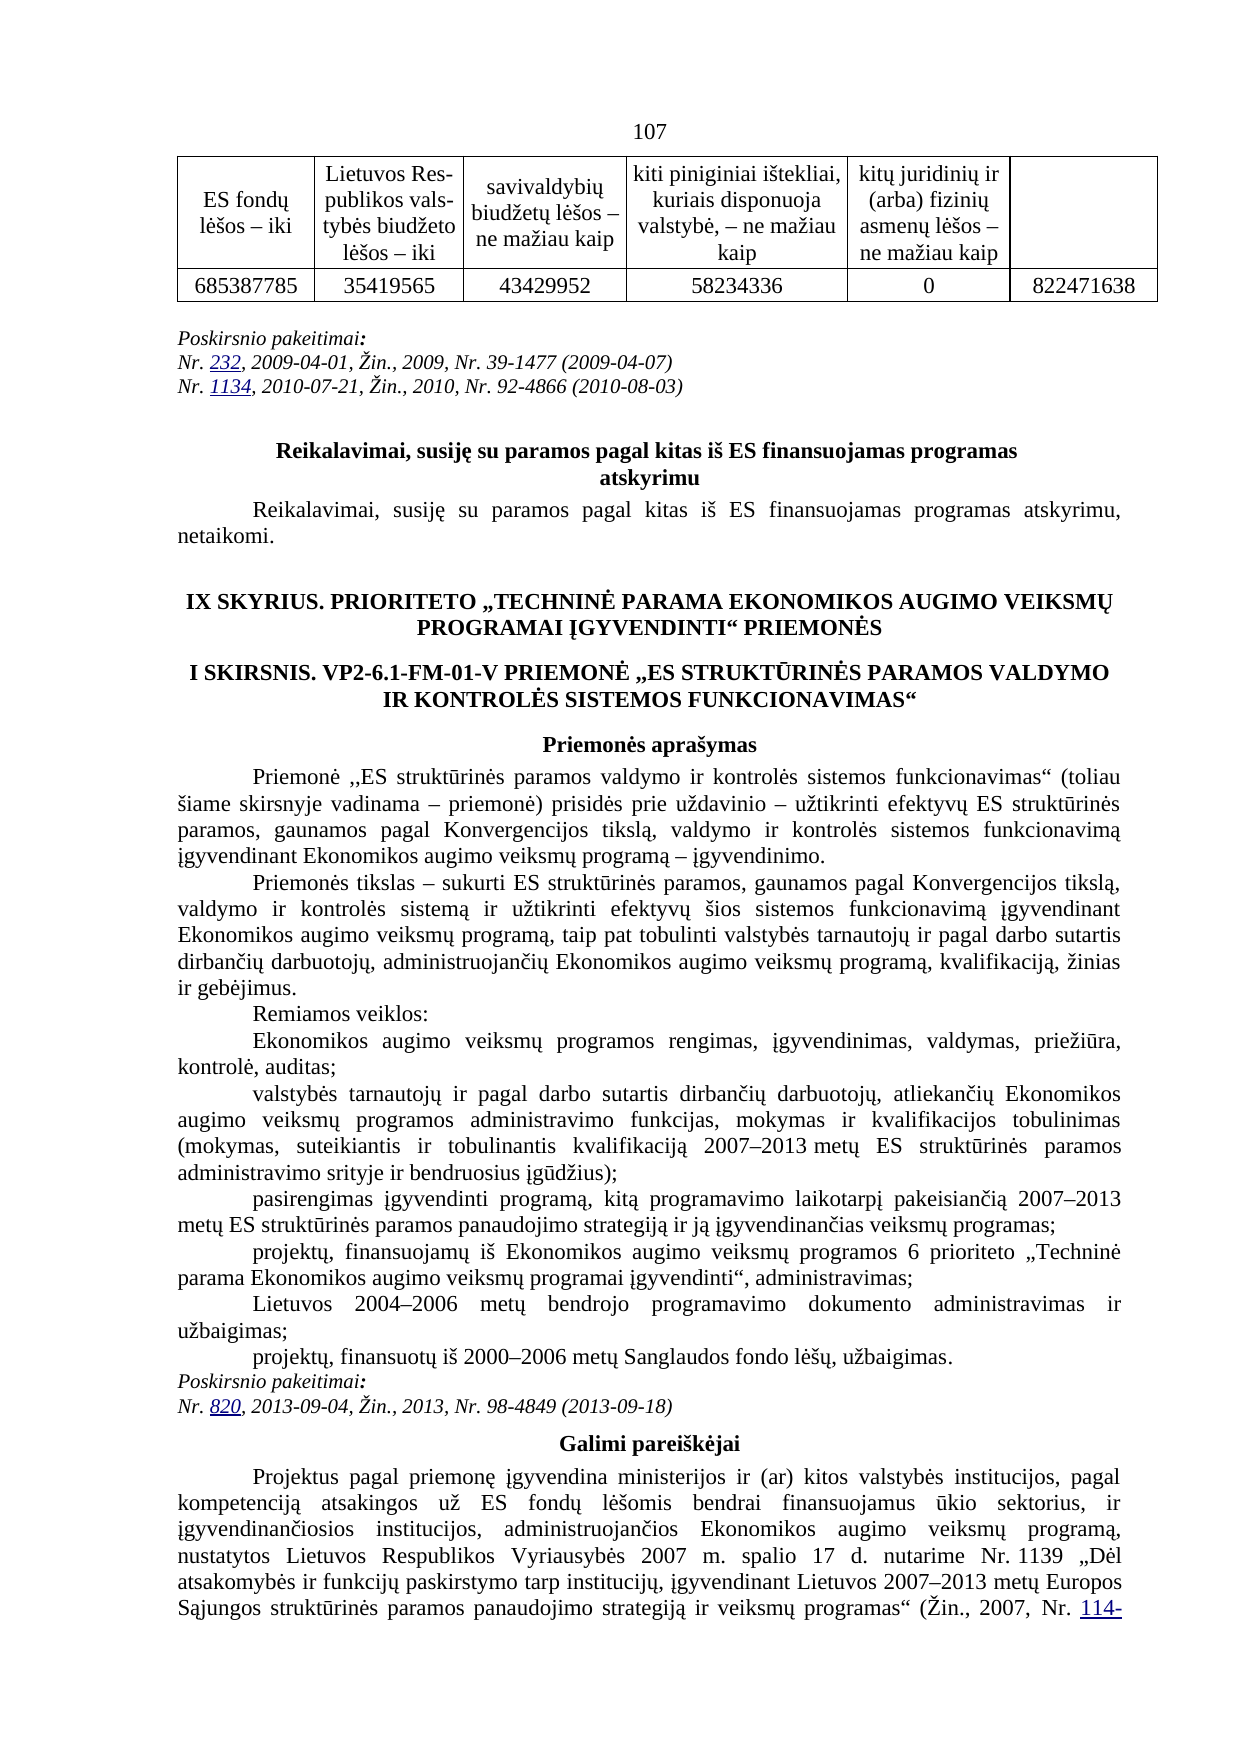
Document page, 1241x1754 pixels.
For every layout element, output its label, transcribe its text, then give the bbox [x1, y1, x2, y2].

table_cell 35419565 [315, 269, 463, 301]
text Ekonomikos augimo veiksmų programos rengimas, įgyvendinimas, valdymas, priežiūra, kontrolė, auditas; [177, 1027, 1122, 1079]
text Projektus pagal priemonę įgyvendina ministerijos ir (ar) kitos valstybės institucijos, pagal kompetenciją atsakingos už ES fondų lėšomis bendrai finansuojamus ūkio sektorius, ir įgyvendinančiosios institucijos, administruojančios Ekonomikos augimo veiksmų programą, nustatytos Lietuvos Respublikos Vyriausybės 2007 m. spalio 17 d. nutarime Nr. 1139 „Dėl atsakomybės ir funkcijų paskirstymo tarp institucijų, įgyvendinant Lietuvos 2007–2013 metų Europos Sąjungos struktūrinės paramos panaudojimo strategiją ir veiksmų programas“ (Žin., 2007, Nr. 114- [177, 1463, 1122, 1621]
table_cell 685387785 [178, 269, 314, 301]
table_header [1011, 157, 1157, 268]
table_cell kiti piniginiai ištekliai, kuriais disponuoja valstybė, – ne mažiau kaip [627, 157, 847, 268]
text Reikalavimai, susiję su paramos pagal kitas iš ES finansuojamas programas atskyrimu [177, 411, 1122, 490]
text projektų, finansuojamų iš Ekonomikos augimo veiksmų programos 6 prioriteto „Techninė parama Ekonomikos augimo veiksmų programai įgyvendinti“, administravimas; [177, 1238, 1122, 1290]
text I SKIRSNIS. VP2-6.1-FM-01-V PRIEMONĖ ,,ES STRUKTŪRINĖS PARAMOS VALDYMO IR KONTROLĖS SISTEMOS FUNKCIONAVIMAS“ [177, 659, 1122, 712]
text Galimi pareiškėjai [177, 1430, 1122, 1456]
text Nr. 232, 2009-04-01, Žin., 2009, Nr. 39-1477 (2009-04-07) [177, 350, 1122, 374]
table_cell kitų juridinių ir (arba) fizinių asmenų lėšos – ne mažiau kaip [848, 157, 1009, 268]
text Lietuvos 2004–2006 metų bendrojo programavimo dokumento administravimas ir užbaigimas; [177, 1290, 1122, 1343]
table_cell 0 [848, 269, 1009, 301]
table_cell ES fondų lėšos – iki [178, 157, 314, 268]
text Reikalavimai, susiję su paramos pagal kitas iš ES finansuojamas programas atskyrimu, netaikomi. [177, 496, 1122, 549]
table_cell 58234336 [627, 269, 847, 301]
text Priemonė ,,ES struktūrinės paramos valdymo ir kontrolės sistemos funkcionavimas“ (toliau šiame skirsnyje vadinama – priemonė) prisidės prie uždavinio – užtikrinti efektyvų ES struktūrinės paramos, gaunamos pagal Konvergencijos tikslą, valdymo ir kontrolės sistemos funkcionavimą įgyvendinant Ekonomikos augimo veiksmų programą – įgyvendinimo. [177, 763, 1122, 869]
text Nr. 1134, 2010-07-21, Žin., 2010, Nr. 92-4866 (2010-08-03) [177, 374, 1122, 398]
table_cell savivaldybių biudžetų lėšos – ne mažiau kaip [464, 157, 626, 268]
text Priemonės tikslas – sukurti ES struktūrinės paramos, gaunamos pagal Konvergencijos tikslą, valdymo ir kontrolės sistemą ir užtikrinti efektyvų šios sistemos funkcionavimą įgyvendinant Ekonomikos augimo veiksmų programą, taip pat tobulinti valstybės tarnautojų ir pagal darbo sutartis dirbančių darbuotojų, administruojančių Ekonomikos augimo veiksmų programą, kvalifikaciją, žinias ir gebėjimus. [177, 869, 1122, 1001]
text Priemonės aprašymas [177, 731, 1122, 757]
text valstybės tarnautojų ir pagal darbo sutartis dirbančių darbuotojų, atliekančių Ekonomikos augimo veiksmų programos administravimo funkcijas, mokymas ir kvalifikacijos tobulinimas (mokymas, suteikiantis ir tobulinantis kvalifikaciją 2007–2013 metų ES struktūrinės paramos administravimo srityje ir bendruosius įgūdžius); [177, 1079, 1122, 1185]
table_cell Lietuvos Res­publikos vals­tybės biudžeto lėšos – iki [315, 157, 463, 268]
text pasirengimas įgyvendinti programą, kitą programavimo laikotarpį pakeisiančią 2007–2013 metų ES struktūrinės paramos panaudojimo strategiją ir ją įgyvendinančias veiksmų programas; [177, 1185, 1122, 1238]
text Remiamos veiklos: [177, 1001, 1122, 1027]
text IX SKYRIUS. PRIORITETO „TECHNINĖ PARAMA EKONOMIKOS AUGIMO VEIKSMŲ PROGRAMai ĮGYVENDINti“ PRIEMONĖS [177, 588, 1122, 641]
subtitle Poskirsnio pakeitimai: [177, 326, 1122, 350]
subtitle Poskirsnio pakeitimai: [177, 1369, 1122, 1393]
text projektų, finansuotų iš 2000–2006 metų Sanglaudos fondo lėšų, užbaigimas. [177, 1343, 1122, 1369]
text Nr. 820, 2013-09-04, Žin., 2013, Nr. 98-4849 (2013-09-18) [177, 1393, 1122, 1418]
table_cell 43429952 [464, 269, 626, 301]
table_cell 822471638 [1011, 269, 1157, 301]
